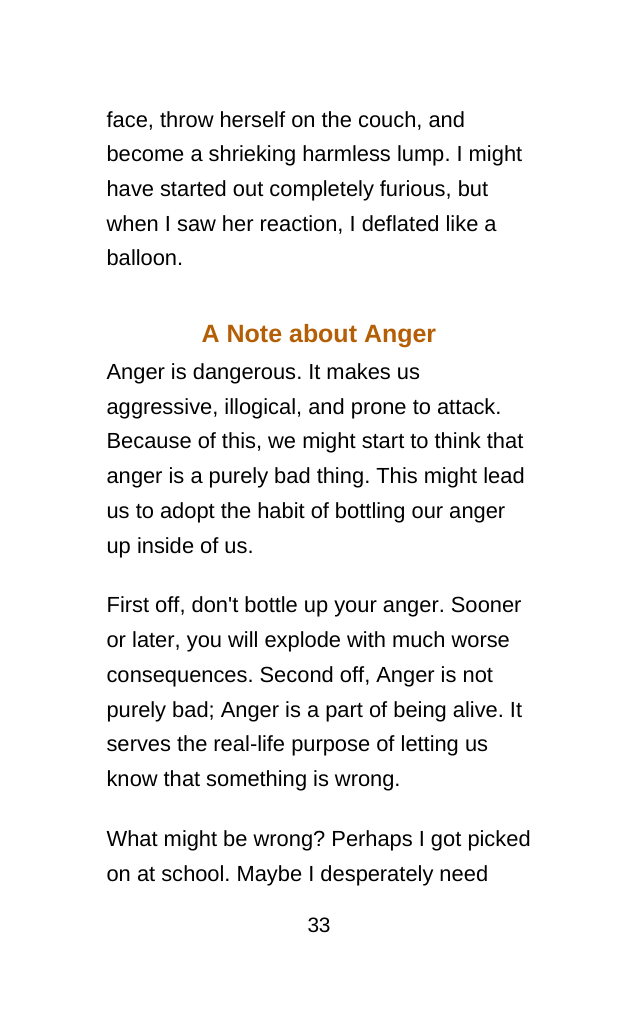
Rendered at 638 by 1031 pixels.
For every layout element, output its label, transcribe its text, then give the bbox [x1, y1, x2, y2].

text Anger is dangerous. It makes us aggressive, illogical, and prone to attack. Because of this, we might start to think that anger is a purely bad thing. This might lead us to adopt the habit of bottling our anger up inside of us. [106, 359, 531, 558]
subtitle A Note about Anger [106, 319, 531, 348]
text face, throw herself on the couch, and become a shrieking harmless lump. I might have started out completely furious, but when I saw her reaction, I deflated like a balloon. [106, 106, 531, 270]
text What might be wrong? Perhaps I got picked on at school. Maybe I desperately need [106, 826, 531, 886]
text First off, don't bottle up your anger. Sooner or later, you will explode with much worse consequences. Second off, Anger is not purely bad; Anger is a part of being alive. It serves the real-life purpose of letting us know that something is wrong. [106, 592, 531, 791]
